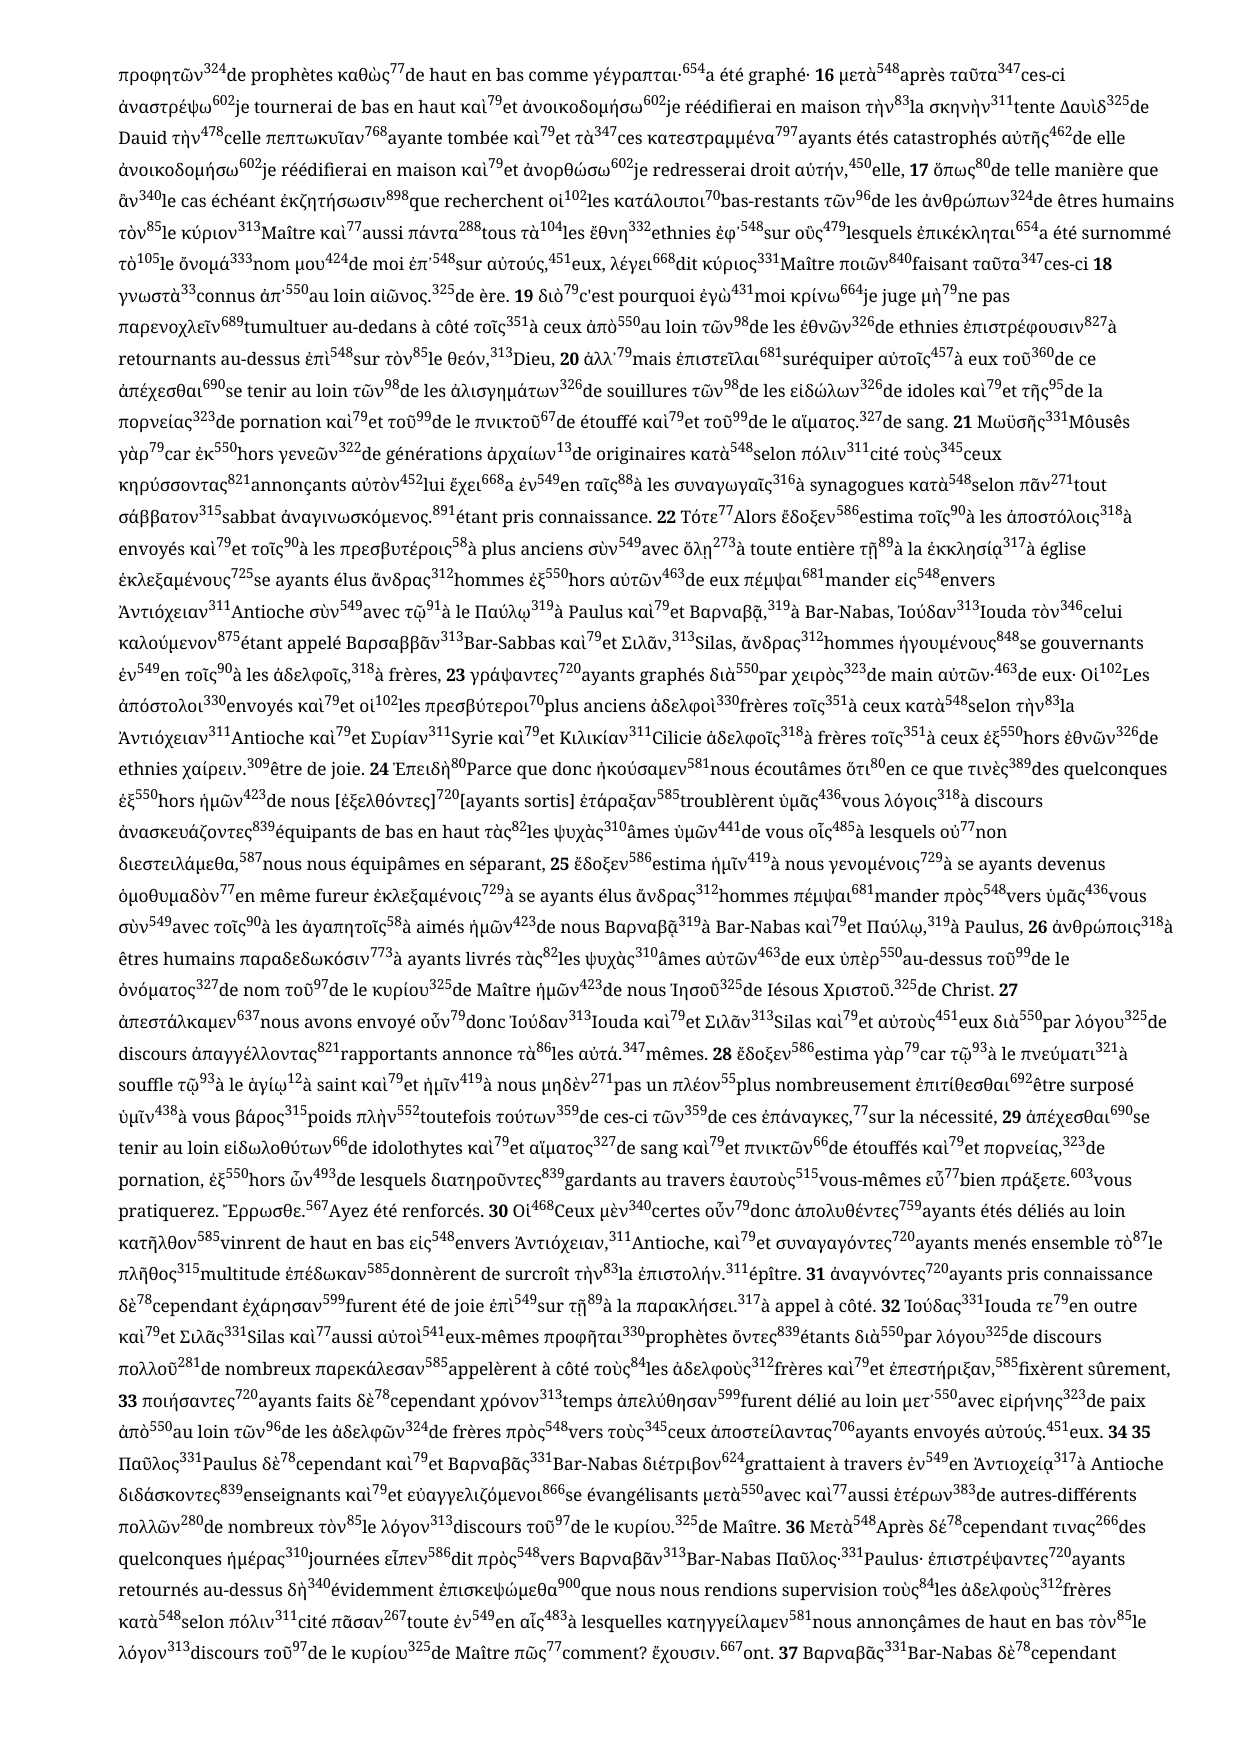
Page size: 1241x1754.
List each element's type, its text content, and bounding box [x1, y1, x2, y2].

text 1 Καί79Et τινες389des quelconques κατελθόντες720ayants venus de haut en bas ἀπὸ550au loin τῆς95de la Ἰουδαίας323de Ioudaia ἐδίδασκον624enseignaient τοὺς84les ἀδελφοὺς312frères ὅτι,80en ce que, ἐὰν80si le cas échéant μὴ77ne pas περιτμηθῆτε908que vous soyez circoncit τῷ93à le ἔθει321à coutume τῷ354à ce Μωϋσέως,325de Môusês, οὐ77non δύνασθε671vous vous pouvez σωθῆναι.683être sauvé. 2 γενομένης732de se ayante devenue δὲ78cependant στάσεως323de dressement καὶ79et ζητήσεως323de recherche οὐκ77non ὀλίγης382de peu τῷ91à le Παύλῳ319à Paulus καὶ79et τῷ91à le Βαρναβᾷ319à Bar-Nabas πρὸς548vers αὐτούς,451eux, ἔταξαν585ordonnancèrent ἀναβαίνειν689monter Παῦλον313Paulus καὶ79et Βαρναβᾶν313Bar-Nabas καί79et τινας268des quelconques ἄλλους372autres ἐξ550hors αὐτῶν463de eux πρὸς548vers τοὺς84les ἀποστόλους312envoyés καὶ79et πρεσβυτέρους52plus anciens εἰς548envers Ἰερουσαλὴμ311Ierousalem περὶ550autour τοῦ99de le ζητήματος327de sujet de recherche τούτου.152de ce-ci. 3 Οἱ102Les μὲν340certes οὖν79donc προπεμφθέντες759ayants étés mandés en avant ὑπὸ550sous τῆς95de la ἐκκλησίας323de église διήρχοντο630se passaient à travers τήν83la τε79en outre Φοινίκην311Phénicie καὶ79et Σαμάρειαν311Samareia ἐκδιηγούμενοι866se décrivants τὴν83la ἐπιστροφὴν311retournement au-dessus τῶν98de les ἐθνῶν326de ethnies καὶ79et ἐποίουν624faisaient χαρὰν311joie μεγάλην2grande πᾶσιν274à tous τοῖς90à les ἀδελφοῖς.318à frères. 4 παραγενόμενοι739se ayants devenus à côté δὲ78cependant εἰς548envers Ἱεροσόλυμα314Ierosoluma παρεδέχθησαν599furent accepté à côté ἀπὸ550au loin τῆς95de la ἐκκλησίας323de église καὶ79et τῶν96de les ἀποστόλων324de envoyés καὶ79et τῶν96de les πρεσβυτέρων,64de plus anciens, ἀνήγγειλάν585annoncèrent de bas en haut τε79en outre ὅσα481autant lesquels ὁ103le θεὸς331Dieu ἐποίησεν586fit μετ᾽550avec αὐτῶν.463de eux. 5 Ἐξανέστησαν585Redressèrent au-dehors δέ78cependant τινες389des quelconques τῶν357de ceux ἀπὸ550au loin τῆς95de la αἱρέσεως323de hérésie τῶν96de les Φαρισαίων324de Pharisiens πεπιστευκότες782ayants crus λέγοντες839disants ὅτι80en ce que δεῖ668attache de lien περιτέμνειν689circoncire αὐτοὺς451eux παραγγέλλειν689messager à côté τε79en outre τηρεῖν689garder τὸν85le νόμον313loi Μωϋσέως.325de Môusês. 6 Συνήχθησάν599Furent mené ensemble δὲ78cependant οἱ102les ἀπόστολοι330envoyés καὶ79et οἱ102les πρεσβύτεροι70plus anciens ἰδεῖν681voir περὶ550autour τοῦ97de le λόγου325de discours τούτου.150de celui-ci. 7 Πολλῆς279de Nombreuse δὲ78cependant ζητήσεως323de recherche γενομένης732de se ayante devenue ἀναστὰς721ayant redressé Πέτρος331Pierre εἶπεν586dit πρὸς548vers αὐτούς·451eux· ἄνδρες336hommes ἀδελφοί,336frères, ὑμεῖς447vous ἐπίστασθε671vous vous établissez sûrement ὅτι80en ce que ἀφ᾽550au loin ἡμερῶν322de journées ἀρχαίων13de originaires ἐν549en ὑμῖν438à vous ἐξελέξατο592se élut ὁ103le θεὸς331Dieu διὰ550par τοῦ99de le στόματός327de bouche μου424de moi ἀκοῦσαι681écouter τὰ86les ἔθνη314ethnies τὸν85le λόγον313discours τοῦ99de le εὐαγγελίου327de évangile καὶ79et πιστεῦσαι.681croire. 8 καὶ79et ὁ103le καρδιογνώστης331connaisseur de coeur θεὸς331Dieu ἐμαρτύρησεν586témoigna αὐτοῖς459à eux δοὺς721ayant donné τὸ87le πνεῦμα315souffle τὸ87le ἅγιον6saint καθὼς77de haut en bas comme καὶ77aussi ἡμῖν419à nous 9 καὶ79et οὐδὲν375aucun διέκρινεν586jugea à travers μεταξὺ552entre ἡμῶν423de nous τε79en outre καὶ79et αὐτῶν465de eux τῇ89à la πίστει317à croyance καθαρίσας721ayant purifié τὰς82les καρδίας310coeurs αὐτῶν.465de eux. 10 νῦν77maintenant οὖν79donc τί399quel πειράζετε665vous mettez en tentation τὸν85le θεὸν313Dieu ἐπιθεῖναι681surposer ζυγὸν313joug-balance ἐπὶ548sur τὸν85le τράχηλον313cou τῶν96de les μαθητῶν324de disciples ὃν480lequel οὔτε79ni οἱ102les πατέρες330pères ἡμῶν423de nous οὔτε79ni ἡμεῖς430nous ἰσχύσαμεν581nous eûmes la ténacité βαστάσαι;681mettre en charge; 11 ἀλλὰ79mais διὰ550par τῆς95de la χάριτος323de grâce τοῦ97de le κυρίου325de Maître Ἰησοῦ325de Iésous πιστεύομεν663nous croyons σωθῆναι683être sauvé καθ᾽548selon ὃν295lequel τρόπον313manière κἀκεῖνοι.363et ceux-là. 12 Ἐσίγησεν586Garda le silence δὲ78cependant πᾶν289tout τὸ105le πλῆθος333multitude καὶ79et ἤκουον624écoutaient Βαρναβᾶ325de Bar-Nabas καὶ79et Παύλου325de Paulus ἐξηγουμένων860de se racontants ὅσα481autant lesquels ἐποίησεν586fit ὁ103le θεὸς331Dieu σημεῖα314signes καὶ79et τέρατα314prodiges ἐν549en τοῖς92à les ἔθνεσιν320à ethnies δι᾽550par αὐτῶν.463de eux. 13 Μετὰ548Après δὲ78cependant τὸ348ce σιγῆσαι681garder le silence αὐτοὺς451eux ἀπεκρίθη600fut répondu Ἰάκωβος331Iakobos λέγων·840disant· ἄνδρες336hommes ἀδελφοί,336frères, ἀκούσατέ553écoutez μου.424de moi. 14 Συμεὼν331Syméon ἐξηγήσατο592se raconta καθὼς77de haut en bas comme πρῶτον77premièrement ὁ103le θεὸς331Dieu ἐπεσκέψατο592se rendit supervision λαβεῖν681prendre ἐξ550hors ἐθνῶν326de ethnies λαὸν313peuple τῷ93à le ὀνόματι321à nom αὐτοῦ.464de lui. 15 καὶ79et τούτῳ354à ce-ci συμφωνοῦσιν667sonnent ensemble οἱ102les λόγοι330discours τῶν96de les προφητῶν324de prophètes καθὼς77de haut en bas comme γέγραπται·654a été graphé· 16 μετὰ548après ταῦτα347ces-ci ἀναστρέψω602je tournerai de bas en haut καὶ79et ἀνοικοδομήσω602je réédifierai en maison τὴν83la σκηνὴν311tente Δαυὶδ325de Dauid τὴν478celle πεπτωκυῖαν768ayante tombée καὶ79et τὰ347ces κατεστραμμένα797ayants étés catastrophés αὐτῆς462de elle ἀνοικοδομήσω602je réédifierai en maison καὶ79et ἀνορθώσω602je redresserai droit αὐτήν,450elle, 17 ὅπως80de telle manière que ἂν340le cas échéant ἐκζητήσωσιν898que recherchent οἱ102les κατάλοιποι70bas-restants τῶν96de les ἀνθρώπων324de êtres humains τὸν85le κύριον313Maître καὶ77aussi πάντα288tous τὰ104les ἔθνη332ethnies ἐφ᾽548sur οὓς479lesquels ἐπικέκληται654a été surnommé τὸ105le ὄνομά333nom μου424de moi ἐπ᾽548sur αὐτούς,451eux, λέγει668dit κύριος331Maître ποιῶν840faisant ταῦτα347ces-ci 18 γνωστὰ33connus ἀπ᾽550au loin αἰῶνος.325de ère. 19 διὸ79c'est pourquoi ἐγὼ431moi κρίνω664je juge μὴ79ne pas παρενοχλεῖν689tumultuer au-dedans à côté τοῖς351à ceux ἀπὸ550au loin τῶν98de les ἐθνῶν326de ethnies ἐπιστρέφουσιν827à retournants au-dessus ἐπὶ548sur τὸν85le θεόν,313Dieu, 20 ἀλλ᾽79mais ἐπιστεῖλαι681suréquiper αὐτοῖς457à eux τοῦ360de ce ἀπέχεσθαι690se tenir au loin τῶν98de les ἀλισγημάτων326de souillures τῶν98de les εἰδώλων326de idoles καὶ79et τῆς95de la πορνείας323de pornation καὶ79et τοῦ99de le πνικτοῦ67de étouffé καὶ79et τοῦ99de le αἵματος.327de sang. 21 Μωϋσῆς331Môusês γὰρ79car ἐκ550hors γενεῶν322de générations ἀρχαίων13de originaires κατὰ548selon πόλιν311cité τοὺς345ceux κηρύσσοντας821annonçants αὐτὸν452lui ἔχει668a ἐν549en ταῖς88à les συναγωγαῖς316à synagogues κατὰ548selon πᾶν271tout σάββατον315sabbat ἀναγινωσκόμενος.891étant pris connaissance. 22 Τότε77Alors ἔδοξεν586estima τοῖς90à les ἀποστόλοις318à envoyés καὶ79et τοῖς90à les πρεσβυτέροις58à plus anciens σὺν549avec ὅλῃ273à toute entière τῇ89à la ἐκκλησίᾳ317à église ἐκλεξαμένους725se ayants élus ἄνδρας312hommes ἐξ550hors αὐτῶν463de eux πέμψαι681mander εἰς548envers Ἀντιόχειαν311Antioche σὺν549avec τῷ91à le Παύλῳ319à Paulus καὶ79et Βαρναβᾷ,319à Bar-Nabas, Ἰούδαν313Iouda τὸν346celui καλούμενον875étant appelé Βαρσαββᾶν313Bar-Sabbas καὶ79et Σιλᾶν,313Silas, ἄνδρας312hommes ἡγουμένους848se gouvernants ἐν549en τοῖς90à les ἀδελφοῖς,318à frères, 23 γράψαντες720ayants graphés διὰ550par χειρὸς323de main αὐτῶν·463de eux· Οἱ102Les ἀπόστολοι330envoyés καὶ79et οἱ102les πρεσβύτεροι70plus anciens ἀδελφοὶ330frères τοῖς351à ceux κατὰ548selon τὴν83la Ἀντιόχειαν311Antioche καὶ79et Συρίαν311Syrie καὶ79et Κιλικίαν311Cilicie ἀδελφοῖς318à frères τοῖς351à ceux ἐξ550hors ἐθνῶν326de ethnies χαίρειν.309être de joie. 24 Ἐπειδὴ80Parce que donc ἠκούσαμεν581nous écoutâmes ὅτι80en ce que τινὲς389des quelconques ἐξ550hors ἡμῶν423de nous [ἐξελθόντες]720[ayants sortis] ἐτάραξαν585troublèrent ὑμᾶς436vous λόγοις318à discours ἀνασκευάζοντες839équipants de bas en haut τὰς82les ψυχὰς310âmes ὑμῶν441de vous οἷς485à lesquels οὐ77non διεστειλάμεθα,587nous nous équipâmes en séparant, 25 ἔδοξεν586estima ἡμῖν419à nous γενομένοις729à se ayants devenus ὁμοθυμαδὸν77en même fureur ἐκλεξαμένοις729à se ayants élus ἄνδρας312hommes πέμψαι681mander πρὸς548vers ὑμᾶς436vous σὺν549avec τοῖς90à les ἀγαπητοῖς58à aimés ἡμῶν423de nous Βαρναβᾷ319à Bar-Nabas καὶ79et Παύλῳ,319à Paulus, 26 ἀνθρώποις318à êtres humains παραδεδωκόσιν773à ayants livrés τὰς82les ψυχὰς310âmes αὐτῶν463de eux ὑπὲρ550au-dessus τοῦ99de le ὀνόματος327de nom τοῦ97de le κυρίου325de Maître ἡμῶν423de nous Ἰησοῦ325de Iésous Χριστοῦ.325de Christ. 27 ἀπεστάλκαμεν637nous avons envoyé οὖν79donc Ἰούδαν313Iouda καὶ79et Σιλᾶν313Silas καὶ79et αὐτοὺς451eux διὰ550par λόγου325de discours ἀπαγγέλλοντας821rapportants annonce τὰ86les αὐτά.347mêmes. 28 ἔδοξεν586estima γὰρ79car τῷ93à le πνεύματι321à souffle τῷ93à le ἁγίῳ12à saint καὶ79et ἡμῖν419à nous μηδὲν271pas un πλέον55plus nombreusement ἐπιτίθεσθαι692être surposé ὑμῖν438à vous βάρος315poids πλὴν552toutefois τούτων359de ces-ci τῶν359de ces ἐπάναγκες,77sur la nécessité, 29 ἀπέχεσθαι690se tenir au loin εἰδωλοθύτων66de idolothytes καὶ79et αἵματος327de sang καὶ79et πνικτῶν66de étouffés καὶ79et πορνείας,323de pornation, ἐξ550hors ὧν493de lesquels διατηροῦντες839gardants au travers ἑαυτοὺς515vous-mêmes εὖ77bien πράξετε.603vous pratiquerez. Ἔρρωσθε.567Ayez été renforcés. 30 Οἱ468Ceux μὲν340certes οὖν79donc ἀπολυθέντες759ayants étés déliés au loin κατῆλθον585vinrent de haut en bas εἰς548envers Ἀντιόχειαν,311Antioche, καὶ79et συναγαγόντες720ayants menés ensemble τὸ87le πλῆθος315multitude ἐπέδωκαν585donnèrent de surcroît τὴν83la ἐπιστολήν.311épître. 31 ἀναγνόντες720ayants pris connaissance δὲ78cependant ἐχάρησαν599furent été de joie ἐπὶ549sur τῇ89à la παρακλήσει.317à appel à côté. 32 Ἰούδας331Iouda τε79en outre καὶ79et Σιλᾶς331Silas καὶ77aussi αὐτοὶ541eux-mêmes προφῆται330prophètes ὄντες839étants διὰ550par λόγου325de discours πολλοῦ281de nombreux παρεκάλεσαν585appelèrent à côté τοὺς84les ἀδελφοὺς312frères καὶ79et ἐπεστήριξαν,585fixèrent sûrement, 33 ποιήσαντες720ayants faits δὲ78cependant χρόνον313temps ἀπελύθησαν599furent délié au loin μετ᾽550avec εἰρήνης323de paix ἀπὸ550au loin τῶν96de les ἀδελφῶν324de frères πρὸς548vers τοὺς345ceux ἀποστείλαντας706ayants envoyés αὐτούς.451eux. 34 35 Παῦλος331Paulus δὲ78cependant καὶ79et Βαρναβᾶς331Bar-Nabas διέτριβον624grattaient à travers ἐν549en Ἀντιοχείᾳ317à Antioche διδάσκοντες839enseignants καὶ79et εὐαγγελιζόμενοι866se évangélisants μετὰ550avec καὶ77aussi ἑτέρων383de autres-différents πολλῶν280de nombreux τὸν85le λόγον313discours τοῦ97de le κυρίου.325de Maître. 36 Μετὰ548Après δέ78cependant τινας266des quelconques ἡμέρας310journées εἶπεν586dit πρὸς548vers Βαρναβᾶν313Bar-Nabas Παῦλος·331Paulus· ἐπιστρέψαντες720ayants retournés au-dessus δὴ340évidemment ἐπισκεψώμεθα900que nous nous rendions supervision τοὺς84les ἀδελφοὺς312frères κατὰ548selon πόλιν311cité πᾶσαν267toute ἐν549en αἷς483à lesquelles κατηγγείλαμεν581nous annonçâmes de haut en bas τὸν85le λόγον313discours τοῦ97de le κυρίου325de Maître πῶς77comment? ἔχουσιν.667ont. 37 Βαρναβᾶς331Bar-Nabas δὲ78cependant ἐβούλετο631se avait dessein συμπαραλαβεῖν681prendre à côté avec καὶ77aussi τὸν85le Ἰωάννην313Ioannes τὸν346celui καλούμενον875étant appelé Μᾶρκον·313Markos· 38 Παῦλος331Paulus δὲ78cependant ἠξίου,625jugeait digne, τὸν346celui ἀποστάντα707ayant dressé au loin ἀπ᾽550au loin αὐτῶν463de eux ἀπὸ550au loin Παμφυλίας323de Pamphylie καὶ79et μὴ77ne pas συνελθόντα707ayant venu ensemble αὐτοῖς457à eux εἰς548envers τὸ87le ἔργον315travail μὴ77ne pas συμπαραλαμβάνειν689prendre à côté avec τοῦτον.346celui-ci. 39 ἐγένετο592se devint δὲ78cependant παροξυσμὸς331provocation aigu à côté ὥστε80de sorte que ἀποχωρισθῆναι683être séparé loin αὐτοὺς451eux ἀπ᾽550au loin ἀλλήλων,504de les uns les autres, τόν85le τε79en outre Βαρναβᾶν313Bar-Nabas παραλαβόντα707ayant pris à côté τὸν85le Μᾶρκον313Markos ἐκπλεῦσαι681naviguer dehors εἰς548envers Κύπρον,311Chypre, 40 Παῦλος331Paulus δὲ78cependant ἐπιλεξάμενος740se ayant dit sur Σιλᾶν313Silas ἐξῆλθεν586sortit παραδοθεὶς760ayant été livré τῇ89à la χάριτι317à grâce τοῦ97de le κυρίου325de Maître ὑπὸ550sous τῶν96de les ἀδελφῶν.324de frères. 41 διήρχετο631se passait à travers δὲ78cependant τὴν83la Συρίαν311Syrie καὶ79et [τὴν]83[la] Κιλικίαν311Cilicie ἐπιστηρίζων840fixant sûrement τὰς82les ἐκκλησίας.310églises. [118, 59, 1181, 1665]
